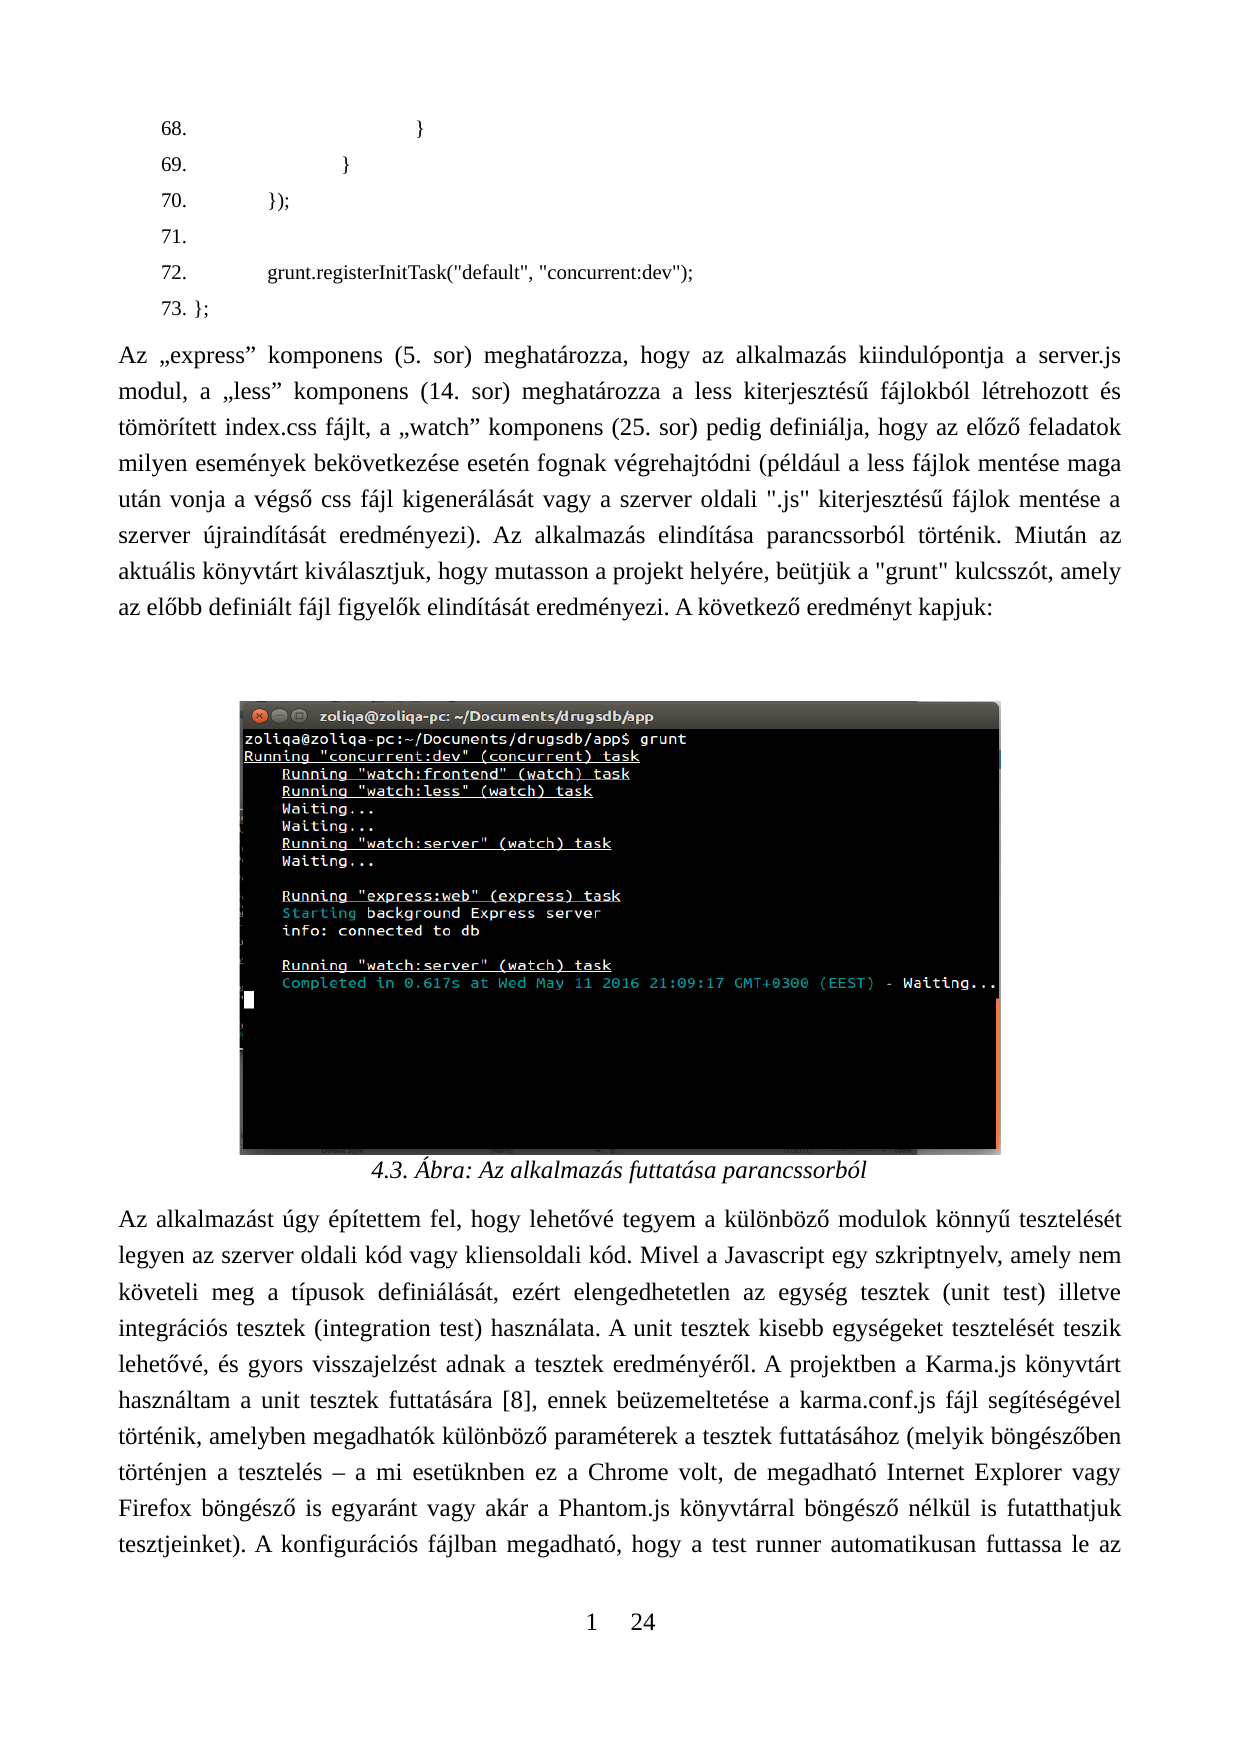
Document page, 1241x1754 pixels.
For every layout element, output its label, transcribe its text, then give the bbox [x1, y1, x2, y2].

subtitle Az alkalmazást úgy építettem fel, hogy lehetővé tegyem a különböző modulok könnyű tesztelését legyen az szerver oldali kód vagy kliensoldali kód. Mivel a Javascript egy szkriptnyelv, amely nem követeli meg a típusok definiálását, ezért elengedhetetlen az egység tesztek (unit test) illetve integrációs tesztek (integration test) használata. A unit tesztek kisebb egységeket tesztelését teszik lehetővé, és gyors visszajelzést adnak a tesztek eredményéről. A projektben a Karma.js könyvtárt használtam a unit tesztek futtatására [8], ennek beüzemeltetése a karma.conf.js fájl segítéségével történik, amelyben megadhatók különböző paraméterek a tesztek futtatásához (melyik böngészőben történjen a tesztelés – a mi esetüknben ez a Chrome volt, de megadható Internet Explorer vagy Firefox böngésző is egyaránt vagy akár a Phantom.js könyvtárral böngésző nélkül is futatthatjuk tesztjeinket). A konfigurációs fájlban megadható, hogy a test runner automatikusan futtassa le az [118, 1199, 1122, 1559]
picture [239, 701, 1001, 1155]
subtitle }; [156, 298, 1122, 319]
subtitle grunt.registerInitTask("default", "concurrent:dev"); [156, 262, 1122, 283]
subtitle Az „express” komponens (5. sor) meghatározza, hogy az alkalmazás kiindulópontja a server.js modul, a „less” komponens (14. sor) meghatározza a less kiterjesztésű fájlokból létrehozott és tömörített index.css fájlt, a „watch” komponens (25. sor) pedig definiálja, hogy az előző feladatok milyen események bekövetkezése esetén fognak végrehajtódni (például a less fájlok mentése maga után vonja a végső css fájl kigenerálását vagy a szerver oldali ".js" kiterjesztésű fájlok mentése a szerver újraindítását eredményezi). Az alkalmazás elindítása parancssorból történik. Miután az aktuális könyvtárt kiválasztjuk, hogy mutasson a projekt helyére, beütjük a "grunt" kulcsszót, amely az előbb definiált fájl figyelők elindítását eredményezi. A következő eredményt kapjuk: [118, 334, 1122, 623]
subtitle } [156, 154, 1122, 175]
subtitle } [156, 118, 1122, 139]
subtitle 4.3. Ábra: Az alkalmazás futtatása parancssorból [239, 1155, 1001, 1184]
subtitle }); [156, 190, 1122, 211]
